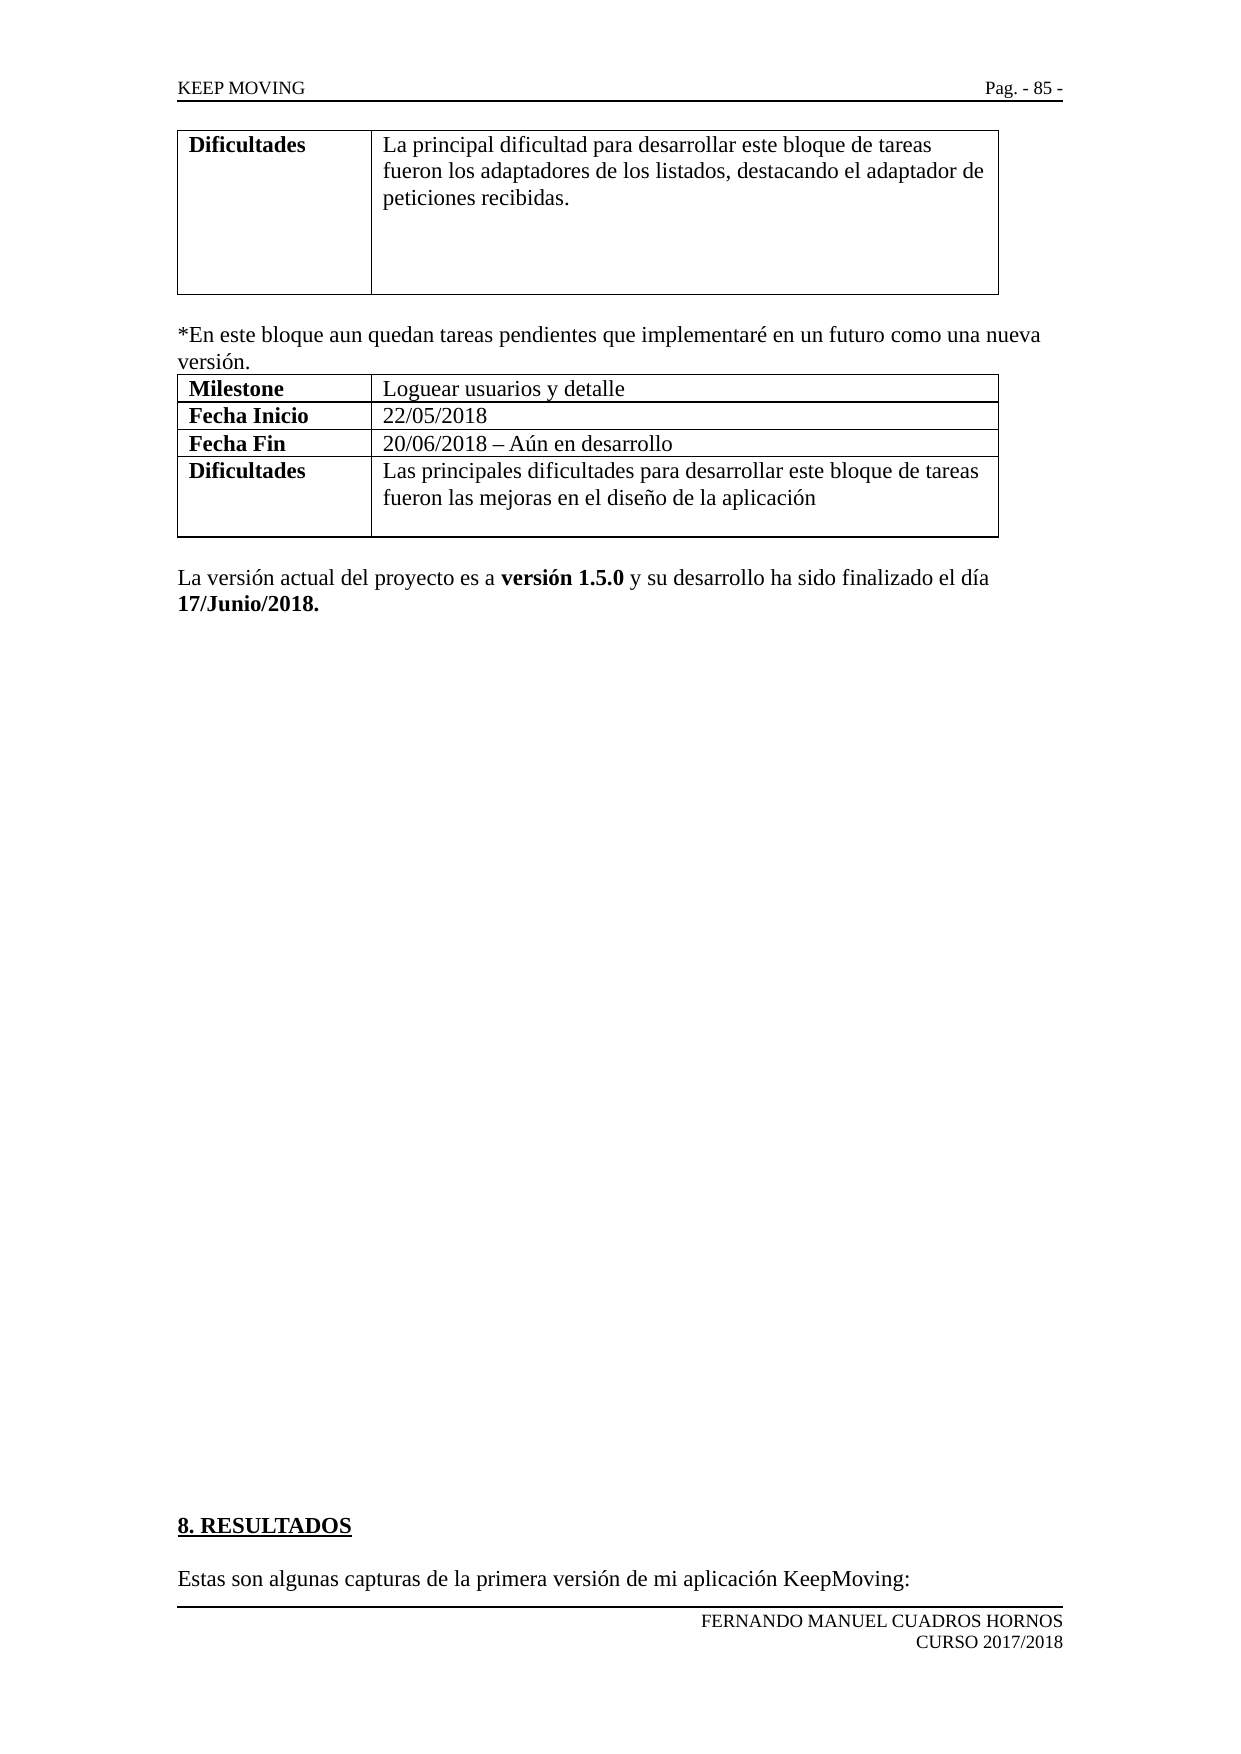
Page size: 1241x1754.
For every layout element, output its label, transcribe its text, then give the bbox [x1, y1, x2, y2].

table_cell 22/05/2018 [372, 403, 998, 429]
table_cell Las principales dificultades para desarrollar este bloque de tareas fueron las mejoras en el diseño de la aplicación [372, 457, 998, 536]
text Estas son algunas capturas de la primera versión de mi aplicación KeepMoving: [177, 1565, 1063, 1592]
text 8. RESULTADOS [177, 1512, 1063, 1539]
table_cell 20/06/2018 – Aún en desarrollo [372, 430, 998, 456]
table_cell Fecha Inicio [178, 403, 371, 429]
table_header Loguear usuarios y detalle [372, 375, 998, 401]
text La versión actual del proyecto es a versión 1.5.0 y su desarrollo ha sido finalizado el día 17/Junio/2018. [177, 564, 1063, 616]
table_cell Fecha Fin [178, 430, 371, 456]
table_cell La principal dificultad para desarrollar este bloque de tareas fueron los adaptadores de los listados, destacando el adaptador de peticiones recibidas. [372, 131, 998, 294]
table_header Milestone [178, 375, 371, 401]
table_cell Dificultades [178, 457, 371, 536]
table_cell Dificultades [178, 131, 371, 294]
text *En este bloque aun quedan tareas pendientes que implementaré en un futuro como una nueva versión. [177, 321, 1063, 374]
